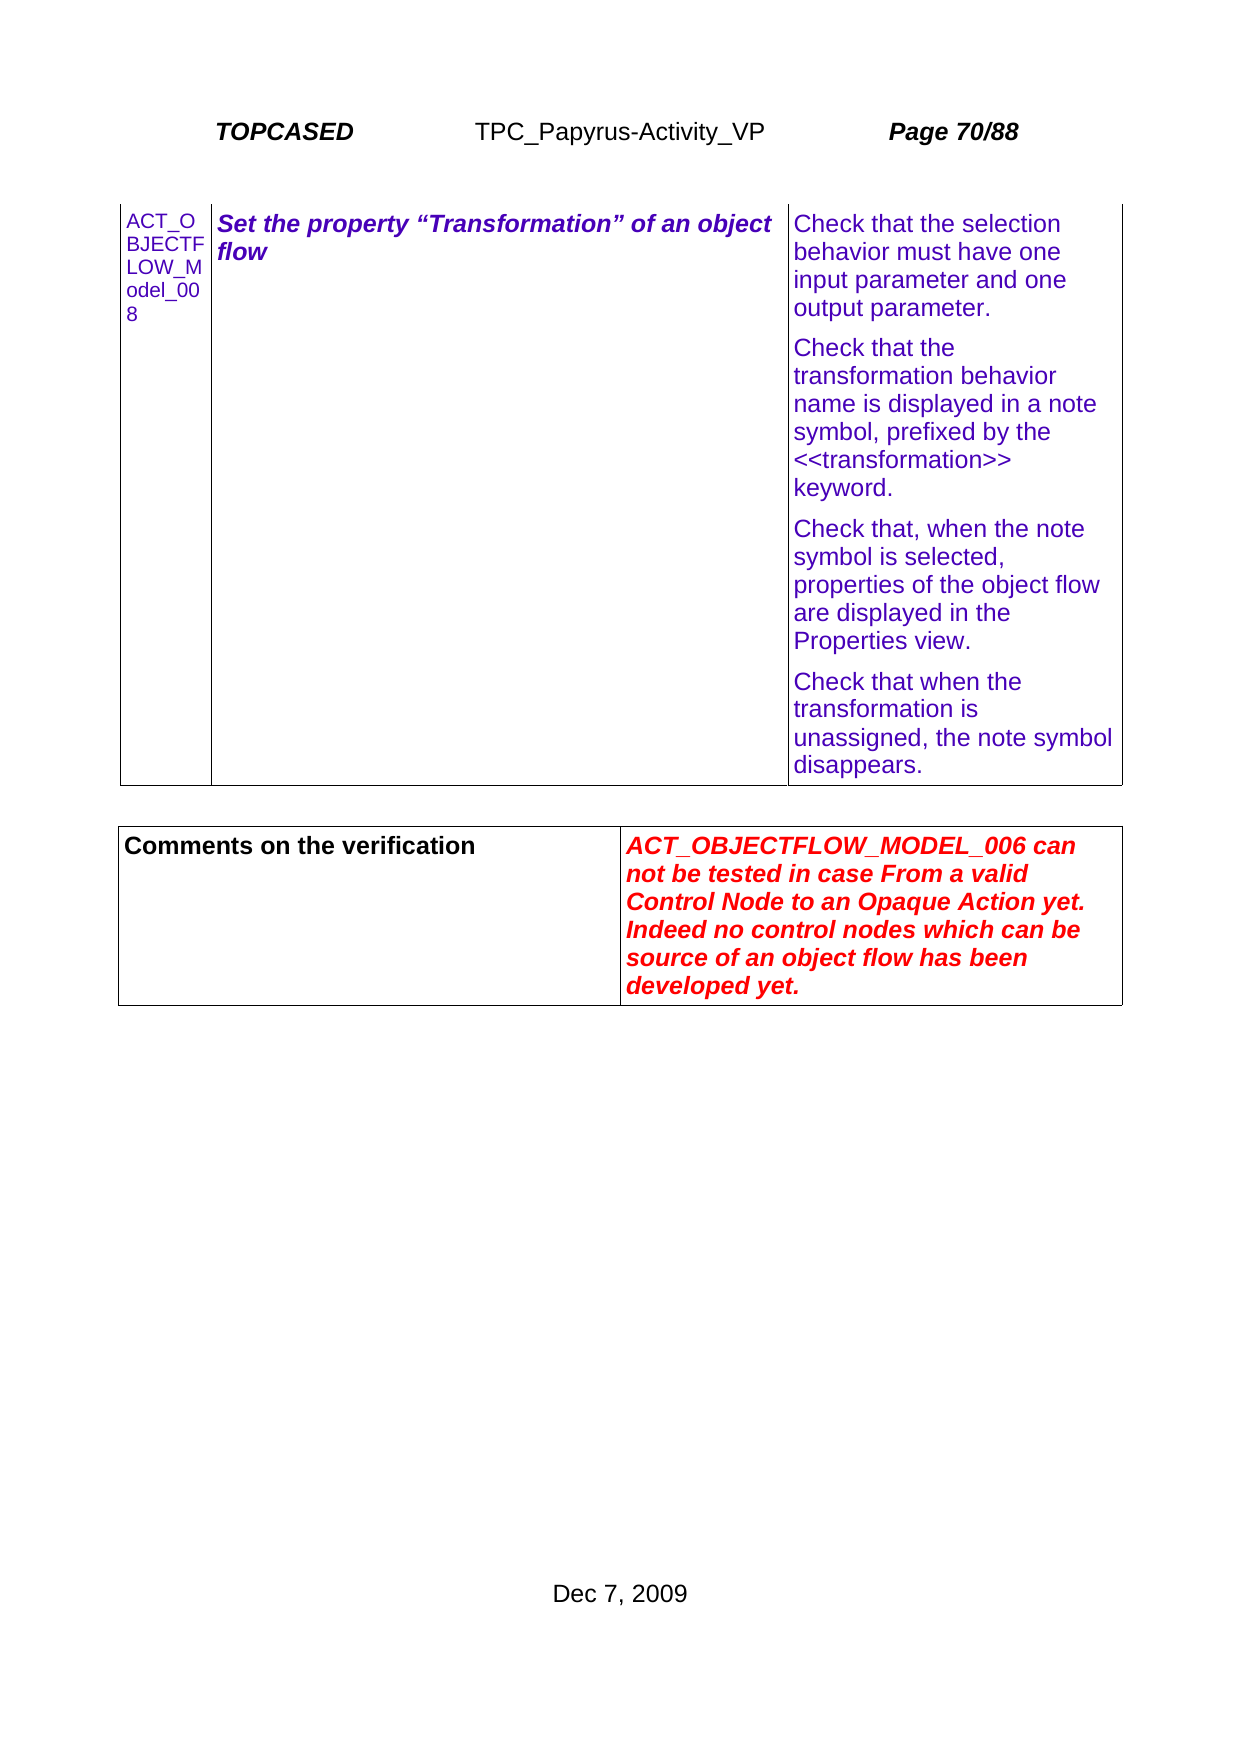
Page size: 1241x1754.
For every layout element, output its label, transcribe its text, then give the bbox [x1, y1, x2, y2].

table_cell Set the property “Transformation” of an object flow [212, 204, 787, 785]
table_header Comments on the verification [119, 827, 620, 1005]
table_header ACT_OBJECTFLOW_MODEL_006 can not be tested in case From a valid Control Node to an Opaque Action yet. Indeed no control nodes which can be source of an object flow has been developed yet. [621, 827, 1122, 1005]
table_cell ACT_OBJECTFLOW_Model_008 [121, 204, 211, 785]
table_cell Check that the selection behavior must have one input parameter and one output parameter. Check that the transformation behavior name is displayed in a note symbol, prefixed by the <<transformation>> keyword. Check that, when the note symbol is selected, properties of the object flow are displayed in the Properties view. Check that when the transformation is unassigned, the note symbol disappears. [789, 204, 1122, 785]
